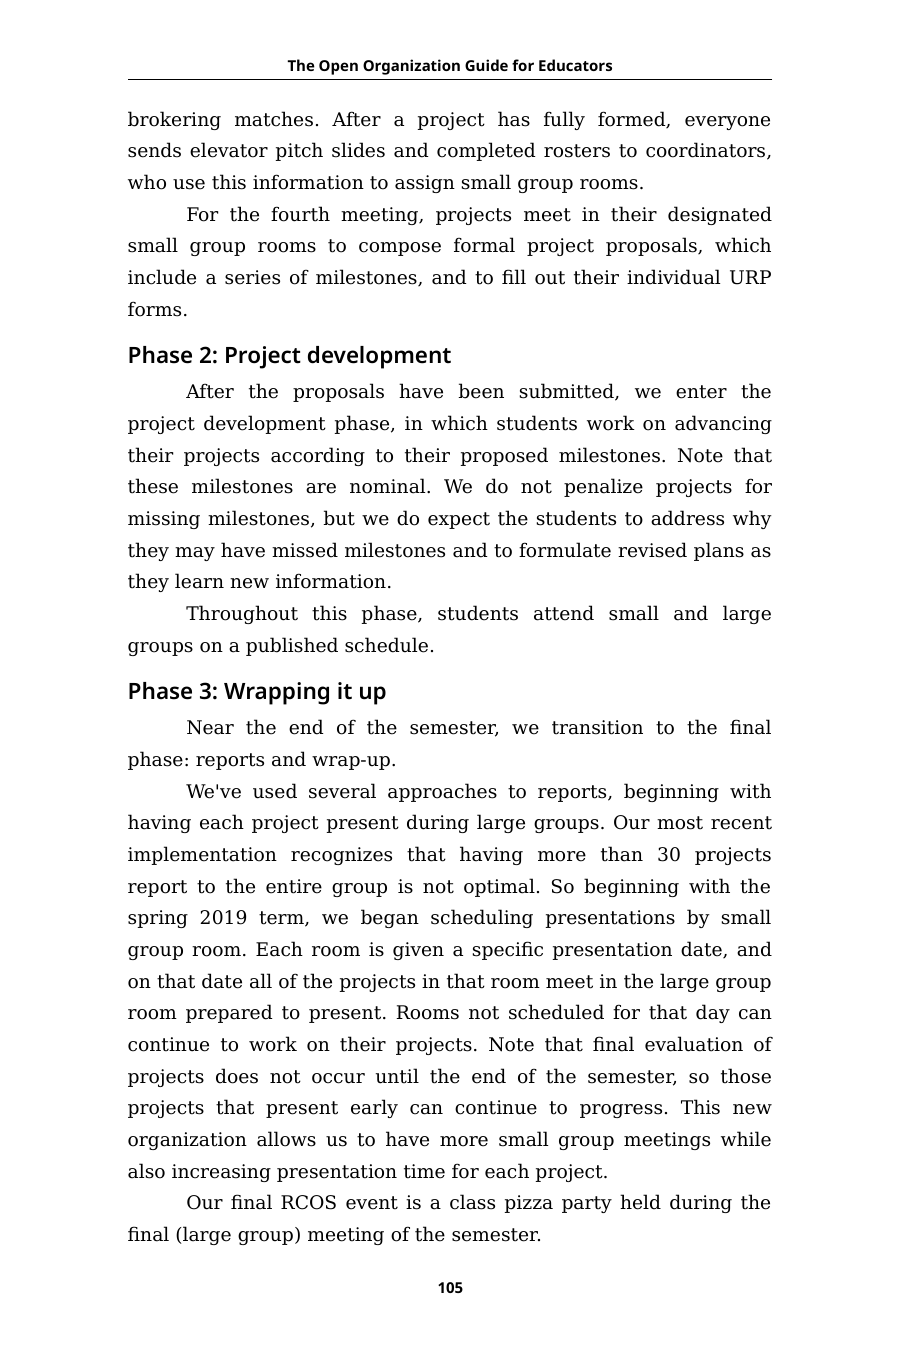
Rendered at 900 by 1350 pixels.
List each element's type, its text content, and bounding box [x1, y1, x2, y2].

text Our final RCOS event is a class pizza party held during the final (large group) meeting of the semester. [127, 1192, 772, 1246]
text Near the end of the semester, we transition to the final phase: reports and wrap-up. [127, 717, 772, 771]
text Throughout this phase, students attend small and large groups on a published schedule. [127, 603, 772, 657]
text After the proposals have been submitted, we enter the project development phase, in which students work on advancing their projects according to their proposed milestones. Note that these milestones are nominal. We do not penalize projects for missing milestones, but we do expect the students to address why they may have missed milestones and to formulate revised plans as they learn new information. [127, 381, 772, 593]
subtitle Phase 3: Wrapping it up [127, 679, 772, 705]
subtitle Phase 2: Project development [127, 343, 772, 369]
text For the fourth meeting, projects meet in their designated small group rooms to compose formal project proposals, which include a series of milestones, and to fill out their individual URP forms. [127, 204, 772, 321]
text We've used several approaches to reports, beginning with having each project present during large groups. Our most recent implementation recognizes that having more than 30 projects report to the entire group is not optimal. So beginning with the spring 2019 term, we began scheduling presentations by small group room. Each room is given a specific presentation date, and on that date all of the projects in that room meet in the large group room prepared to present. Rooms not scheduled for that day can continue to work on their projects. Note that final evaluation of projects does not occur until the end of the semester, so those projects that present early can continue to progress. This new organization allows us to have more small group meetings while also increasing presentation time for each project. [127, 781, 772, 1182]
text brokering matches. After a project has fully formed, everyone sends elevator pitch slides and completed rosters to coordinators, who use this information to assign small group rooms. [127, 109, 772, 194]
